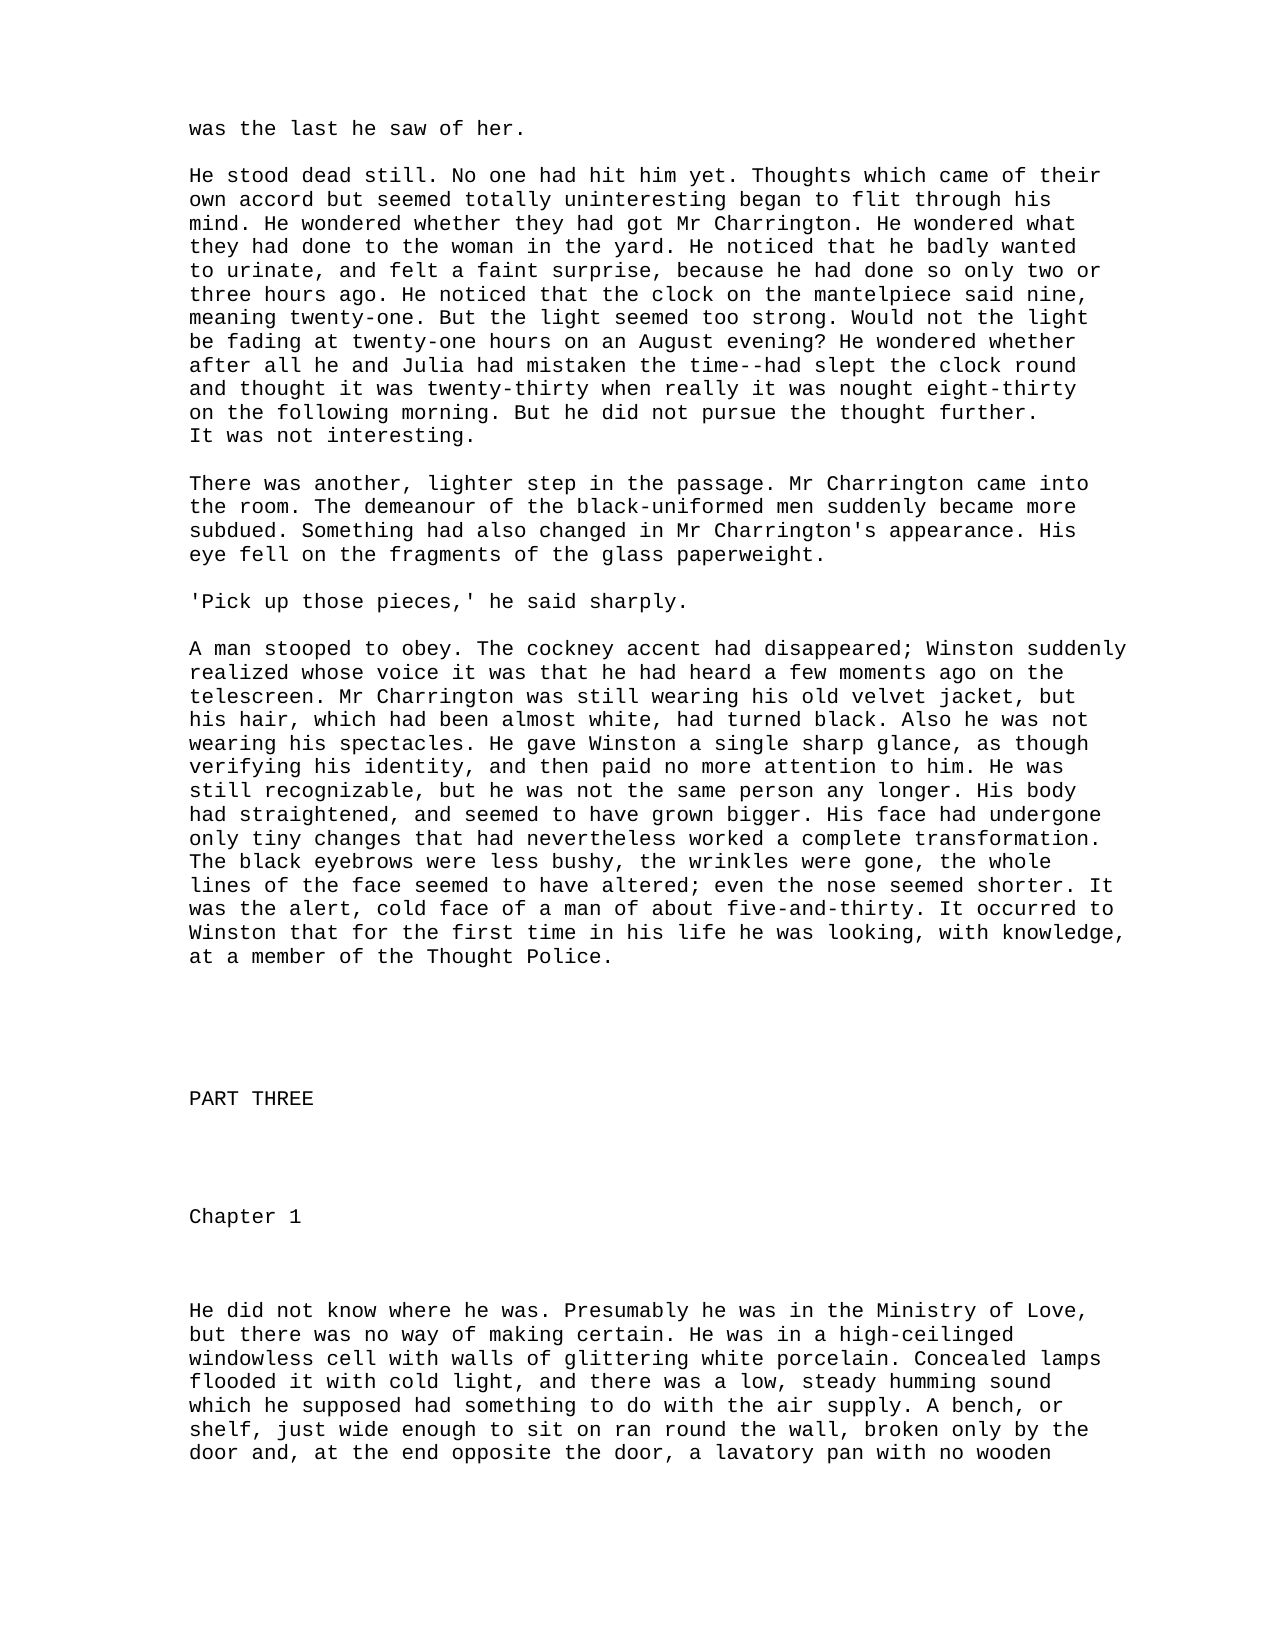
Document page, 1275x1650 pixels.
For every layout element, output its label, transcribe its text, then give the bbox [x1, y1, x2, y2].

text wearing his spectacles. He gave Winston a single sharp glance, as though [189, 733, 1185, 757]
text and thought it was twenty-thirty when really it was nought eight-thirty [189, 378, 1185, 402]
text eye fell on the fragments of the glass paperweight. 'Pick up those pieces,' he said sharply. A man stooped to obey. The cockney accent had disappeared; Winston suddenly [189, 544, 1185, 662]
text was the last he saw of her. He stood dead still. No one had hit him yet. Thoughts which came of their [189, 118, 1185, 189]
text verifying his identity, and then paid no more attention to him. He was [189, 757, 1185, 780]
text had straightened, and seemed to have grown bigger. His face had undergone [189, 804, 1185, 827]
text only tiny changes that had nevertheless worked a complete transformation. [189, 827, 1185, 851]
text after all he and Julia had mistaken the time--had slept the clock round [189, 354, 1185, 378]
text realized whose voice it was that he had heard a few moments ago on the [189, 662, 1185, 686]
text his hair, which had been almost white, had turned black. Also he was not [189, 709, 1185, 733]
text but there was no way of making certain. He was in a high-ceilinged [189, 1324, 1185, 1348]
text lines of the face seemed to have altered; even the nose seemed shorter. It [189, 875, 1185, 898]
text be fading at twenty-one hours on an August evening? He wondered whether [189, 331, 1185, 354]
text telescreen. Mr Charrington was still wearing his old velvet jacket, but [189, 686, 1185, 709]
text The black eyebrows were less bushy, the wrinkles were gone, the whole [189, 851, 1185, 875]
text at a member of the Thought Police. PART THREE Chapter 1 He did not know where he was. Presumably he was in the Ministry of Love, [189, 946, 1185, 1324]
text still recognizable, but he was not the same person any longer. His body [189, 780, 1185, 804]
text own accord but seemed totally uninteresting began to flit through his [189, 189, 1185, 213]
text Winston that for the first time in his life he was looking, with knowledge, [189, 922, 1185, 946]
text meaning twenty-one. But the light seemed too strong. Would not the light [189, 307, 1185, 331]
text the room. The demeanour of the black-uniformed men suddenly became more [189, 496, 1185, 520]
text which he supposed had something to do with the air supply. A bench, or [189, 1395, 1185, 1419]
text was the alert, cold face of a man of about five-and-thirty. It occurred to [189, 898, 1185, 922]
text they had done to the woman in the yard. He noticed that he badly wanted [189, 236, 1185, 260]
text three hours ago. He noticed that the clock on the mantelpiece said nine, [189, 284, 1185, 307]
text on the following morning. But he did not pursue the thought further. [189, 402, 1185, 426]
text It was not interesting. There was another, lighter step in the passage. Mr Charrington came into [189, 426, 1185, 496]
text windowless cell with walls of glittering white porcelain. Concealed lamps [189, 1348, 1185, 1371]
text to urinate, and felt a faint surprise, because he had done so only two or [189, 260, 1185, 284]
text door and, at the end opposite the door, a lavatory pan with no wooden [189, 1442, 1185, 1466]
text shelf, just wide enough to sit on ran round the wall, broken only by the [189, 1419, 1185, 1442]
text subdued. Something had also changed in Mr Charrington's appearance. His [189, 520, 1185, 544]
text mind. He wondered whether they had got Mr Charrington. He wondered what [189, 213, 1185, 236]
text flooded it with cold light, and there was a low, steady humming sound [189, 1371, 1185, 1395]
